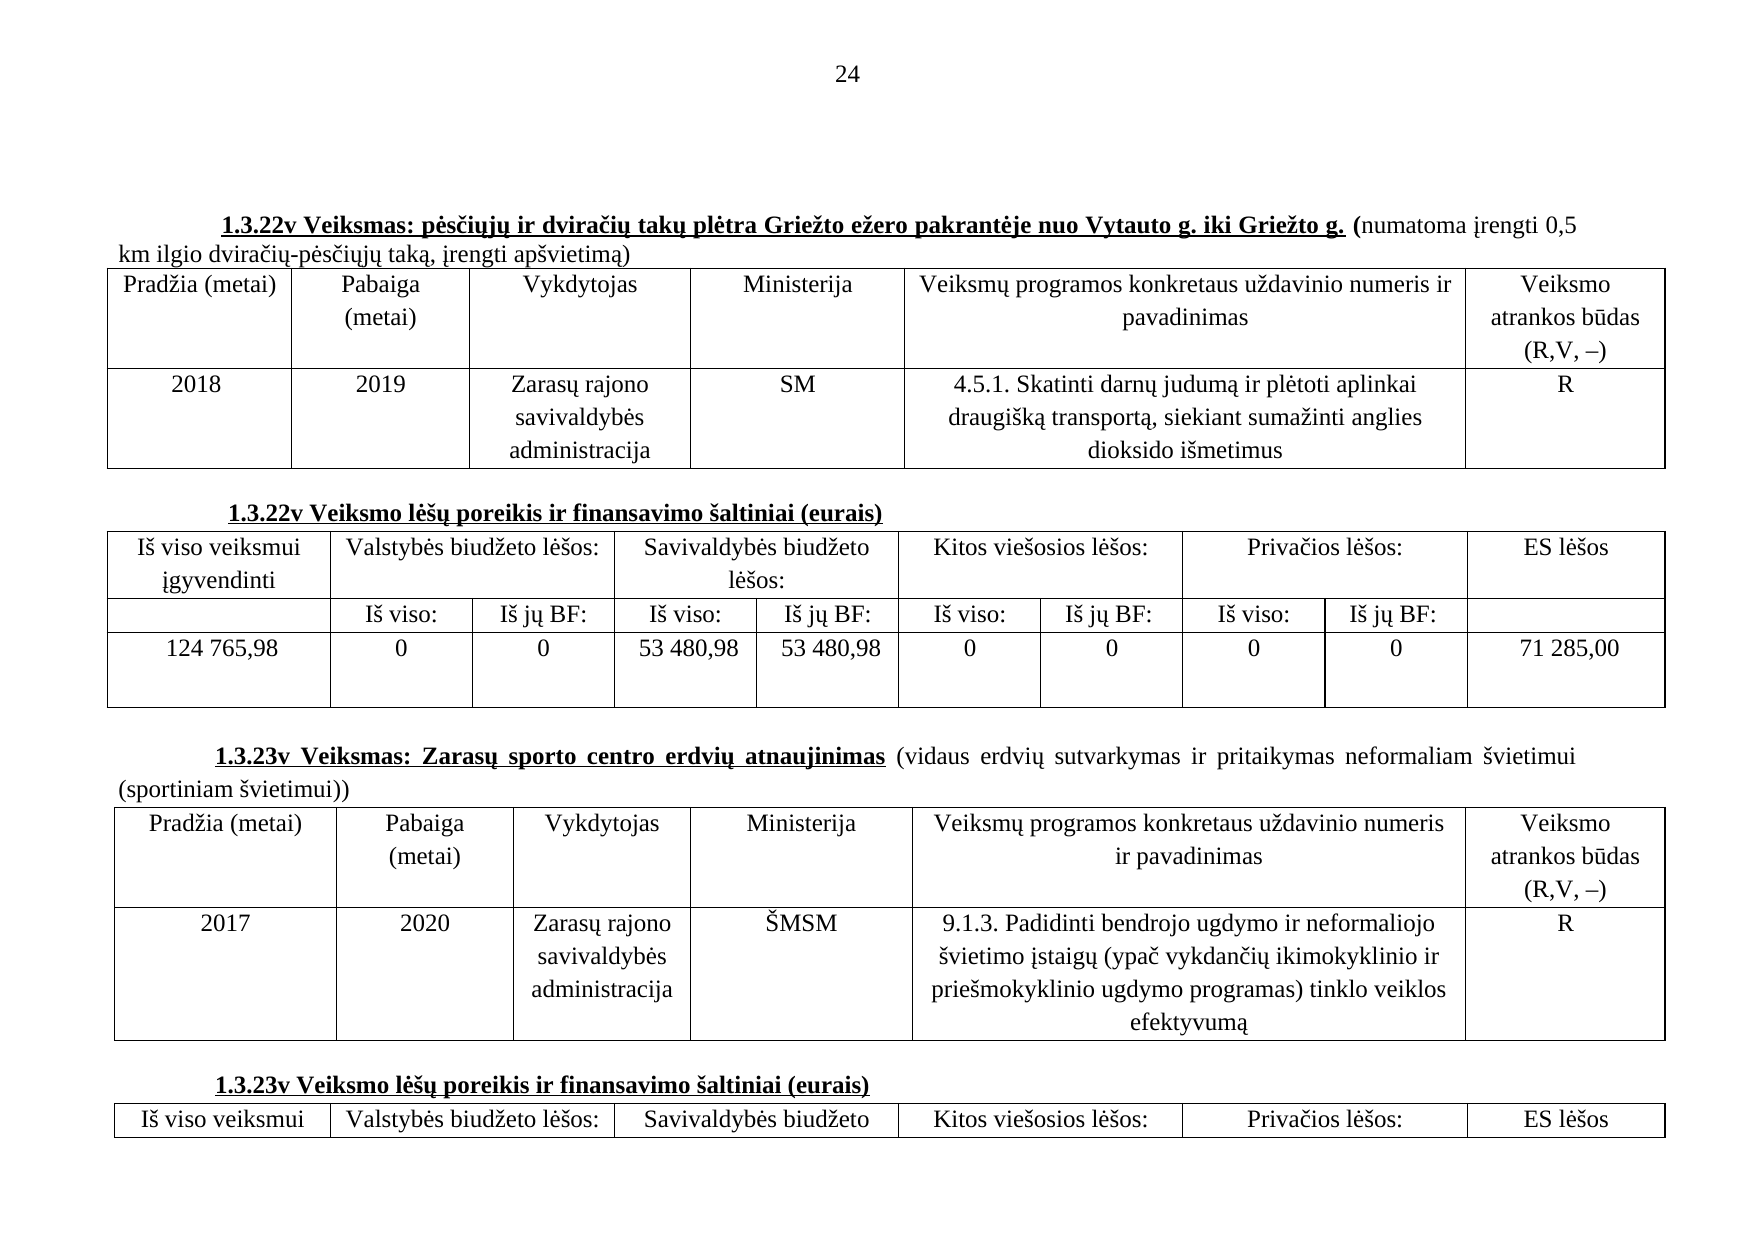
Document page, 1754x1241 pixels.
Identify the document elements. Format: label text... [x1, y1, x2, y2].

table_cell 0 [899, 633, 1040, 707]
table_cell [108, 599, 330, 632]
table_header Vykdytojas [470, 269, 690, 368]
table_cell Iš jų BF: [473, 599, 614, 632]
text 1.3.23v Veiksmo lėšų poreikis ir finansavimo šaltiniai (eurais) [118, 1070, 1577, 1099]
table_cell Iš viso: [331, 599, 472, 632]
text 1.3.22v Veiksmo lėšų poreikis ir finansavimo šaltiniai (eurais) [118, 498, 1577, 526]
table_header Iš viso veiksmui [115, 1104, 330, 1137]
table_cell Iš viso: [899, 599, 1040, 632]
text 1.3.23v Veiksmas: Zarasų sporto centro erdvių atnaujinimas (vidaus erdvių sutvarkymas ir pritaikymas neformaliam švietimui (sportiniam švietimui)) [118, 741, 1577, 803]
table_header Savivaldybės biudžeto [615, 1104, 898, 1137]
table_header Iš viso veiksmui įgyvendinti [108, 532, 330, 598]
table_header Privačios lėšos: [1183, 532, 1467, 598]
table_cell 4.5.1. Skatinti darnų judumą ir plėtoti aplinkai draugišką transportą, siekiant sumažinti anglies dioksido išmetimus [905, 369, 1465, 468]
table_header Veiksmo atrankos būdas (R,V, –) [1466, 808, 1664, 907]
table_header Savivaldybės biudžeto lėšos: [615, 532, 898, 598]
table_header Valstybės biudžeto lėšos: [331, 532, 614, 598]
table_cell 9.1.3. Padidinti bendrojo ugdymo ir neformaliojo švietimo įstaigų (ypač vykdančių ikimokyklinio ir priešmokyklinio ugdymo programas) tinklo veiklos efektyvumą [913, 908, 1465, 1040]
table_header Pradžia (metai) [108, 269, 291, 368]
table_header Valstybės biudžeto lėšos: [331, 1104, 614, 1137]
table_cell Iš viso: [1183, 599, 1324, 632]
table_cell 0 [331, 633, 472, 707]
table_cell Iš viso: [615, 599, 756, 632]
table_header Pabaiga (metai) [292, 269, 469, 368]
table_header Kitos viešosios lėšos: [899, 532, 1182, 598]
table_cell Zarasų rajono savivaldybės administracija [470, 369, 690, 468]
table_header Privačios lėšos: [1183, 1104, 1467, 1137]
table_cell 124 765,98 [108, 633, 330, 707]
table_cell Iš jų BF: [757, 599, 898, 632]
table_cell 2020 [337, 908, 513, 1040]
table_cell Zarasų rajono savivaldybės administracija [514, 908, 690, 1040]
table_cell ŠMSM [691, 908, 912, 1040]
table_cell R [1466, 369, 1664, 468]
table_header Ministerija [691, 808, 912, 907]
table_cell 0 [473, 633, 614, 707]
table_cell Iš jų BF: [1326, 599, 1467, 632]
table_header Ministerija [691, 269, 904, 368]
table_cell Iš jų BF: [1041, 599, 1182, 632]
table_cell 71 285,00 [1468, 633, 1664, 707]
table_header Veiksmų programos konkretaus uždavinio numeris ir pavadinimas [913, 808, 1465, 907]
table_cell 0 [1183, 633, 1324, 707]
table_cell SM [691, 369, 904, 468]
table_header ES lėšos [1468, 532, 1664, 598]
table_header Pradžia (metai) [115, 808, 336, 907]
table_cell 0 [1326, 633, 1467, 707]
table_cell 53 480,98 [615, 633, 756, 707]
table_header Vykdytojas [514, 808, 690, 907]
table_header Veiksmo atrankos būdas (R,V, –) [1466, 269, 1664, 368]
table_cell 53 480,98 [757, 633, 898, 707]
table_cell 0 [1041, 633, 1182, 707]
text 1.3.22v Veiksmas: pėsčiųjų ir dviračių takų plėtra Griežto ežero pakrantėje nuo Vytauto g. iki Griežto g. (numatoma įrengti 0,5 km ilgio dviračių-pėsčiųjų taką, įrengti apšvietimą) [118, 210, 1577, 268]
table_cell [1468, 599, 1664, 632]
table_cell 2019 [292, 369, 469, 468]
table_header ES lėšos [1468, 1104, 1664, 1137]
table_header Pabaiga (metai) [337, 808, 513, 907]
table_header Kitos viešosios lėšos: [899, 1104, 1182, 1137]
table_cell R [1466, 908, 1664, 1040]
table_cell 2018 [108, 369, 291, 468]
table_header Veiksmų programos konkretaus uždavinio numeris ir pavadinimas [905, 269, 1465, 368]
table_cell 2017 [115, 908, 336, 1040]
